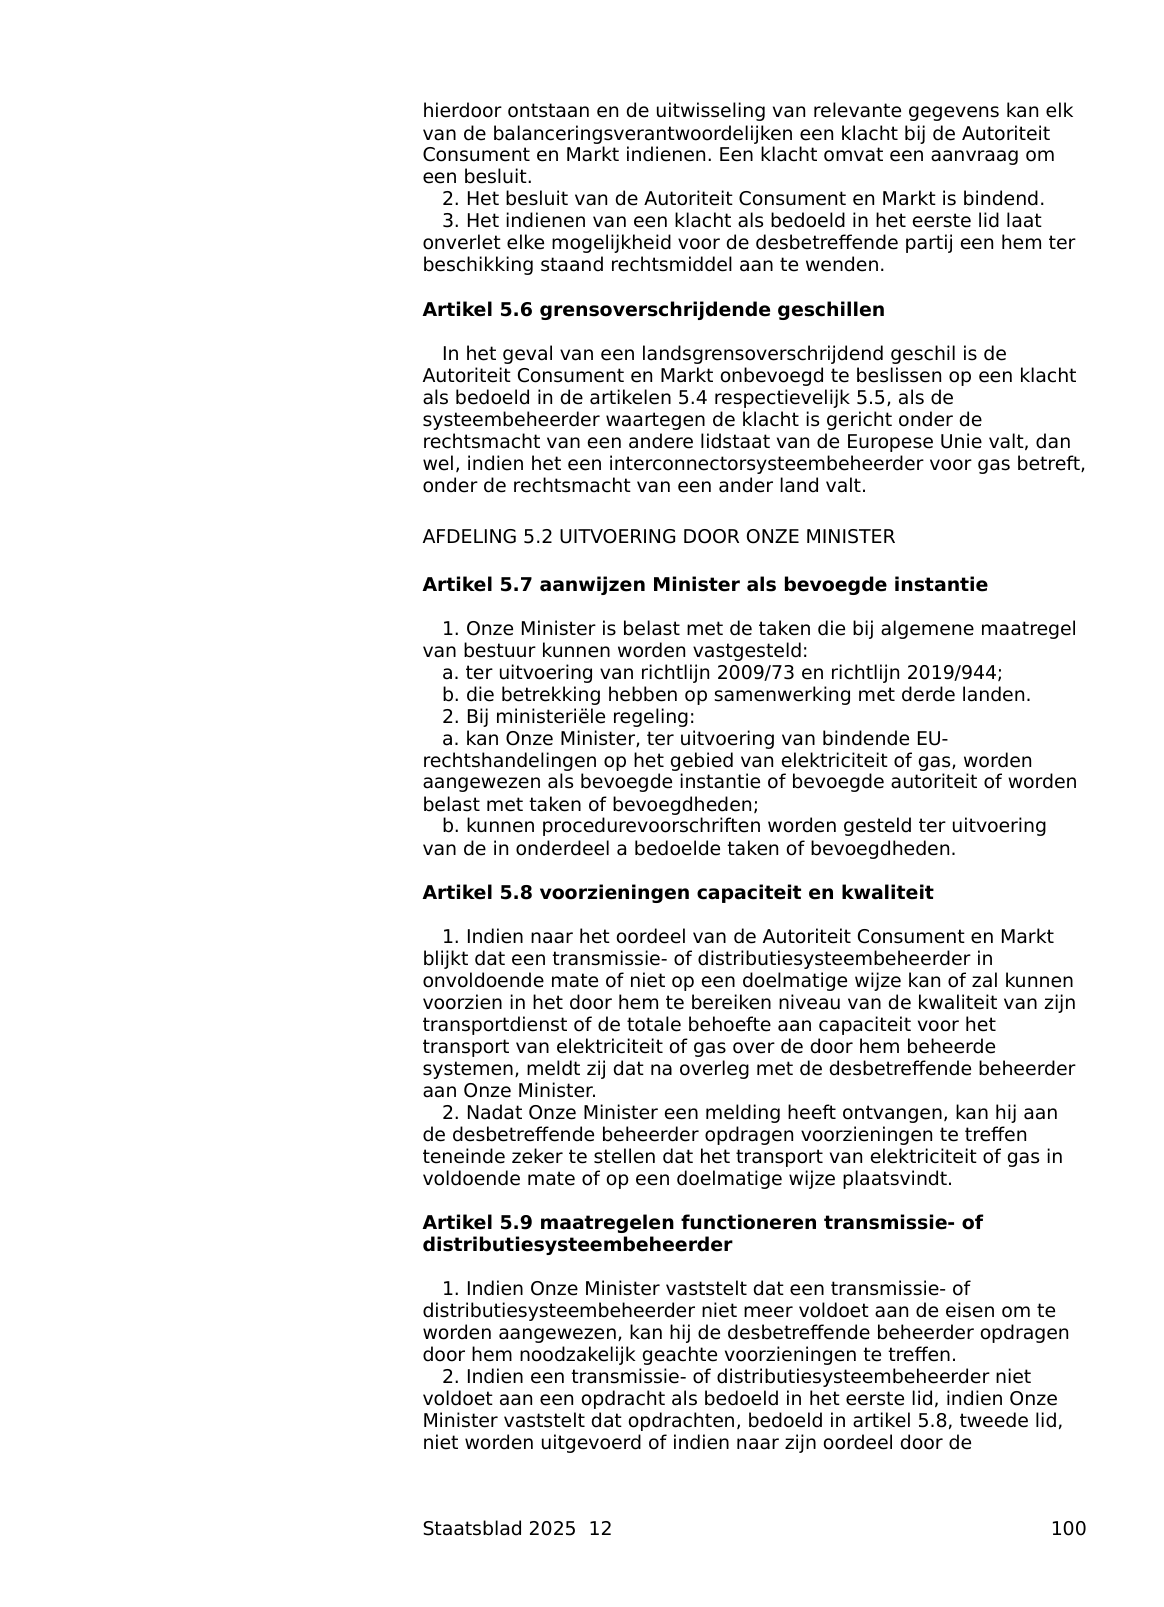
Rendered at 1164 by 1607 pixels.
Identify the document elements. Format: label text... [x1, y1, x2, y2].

text In het geval van een landsgrensoverschrijdend geschil is de Autoriteit Consument en Markt onbevoegd te beslissen op een klacht als bedoeld in de artikelen 5.4 respectievelijk 5.5, als de systeembeheerder waartegen de klacht is gericht onder de rechtsmacht van een andere lidstaat van de Europese Unie valt, dan wel, indien het een interconnectorsysteembeheerder voor gas betreft, onder de rechtsmacht van een ander land valt. [422, 343, 1087, 496]
text 1. Indien naar het oordeel van de Autoriteit Consument en Markt blijkt dat een transmissie- of distributiesysteembeheerder in onvoldoende mate of niet op een doelmatige wijze kan of zal kunnen voorzien in het door hem te bereiken niveau van de kwaliteit van zijn transportdienst of de totale behoefte aan capaciteit voor het transport van elektriciteit of gas over de door hem beheerde systemen, meldt zij dat na overleg met de desbetreffende beheerder aan Onze Minister. [422, 926, 1087, 1102]
subtitle AFDELING 5.2 UITVOERING DOOR ONZE MINISTER [422, 526, 1087, 548]
subtitle Artikel 5.6 grensoverschrijdende geschillen [422, 298, 1087, 320]
text b. die betrekking hebben op samenwerking met derde landen. [422, 683, 1087, 706]
text 1. Indien Onze Minister vaststelt dat een transmissie- of distributiesysteembeheerder niet meer voldoet aan de eisen om te worden aangewezen, kan hij de desbetreffende beheerder opdragen door hem noodzakelijk geachte voorzieningen te treffen. [422, 1278, 1087, 1366]
text 2. Bij ministeriële regeling: [422, 706, 1087, 727]
text hierdoor ontstaan en de uitwisseling van relevante gegevens kan elk van de balanceringsverantwoordelijken een klacht bij de Autoriteit Consument en Markt indienen. Een klacht omvat een aanvraag om een besluit. [422, 100, 1087, 188]
text a. ter uitvoering van richtlijn 2009/73 en richtlijn 2019/944; [422, 662, 1087, 683]
subtitle Artikel 5.7 aanwijzen Minister als bevoegde instantie [422, 573, 1087, 595]
text b. kunnen procedurevoorschriften worden gesteld ter uitvoering van de in onderdeel a bedoelde taken of bevoegdheden. [422, 815, 1087, 859]
text 2. Het besluit van de Autoriteit Consument en Markt is bindend. [422, 188, 1087, 210]
text 1. Onze Minister is belast met de taken die bij algemene maatregel van bestuur kunnen worden vastgesteld: [422, 618, 1087, 662]
text 2. Nadat Onze Minister een melding heeft ontvangen, kan hij aan de desbetreffende beheerder opdragen voorzieningen te treffen teneinde zeker te stellen dat het transport van elektriciteit of gas in voldoende mate of op een doelmatige wijze plaatsvindt. [422, 1102, 1087, 1189]
subtitle Artikel 5.9 maatregelen functioneren transmissie- of distributiesysteembeheerder [422, 1212, 1087, 1256]
text 2. Indien een transmissie- of distributiesysteembeheerder niet voldoet aan een opdracht als bedoeld in het eerste lid, indien Onze Minister vaststelt dat opdrachten, bedoeld in artikel 5.8, tweede lid, niet worden uitgevoerd of indien naar zijn oordeel door de [422, 1366, 1087, 1454]
subtitle Artikel 5.8 voorzieningen capaciteit en kwaliteit [422, 882, 1087, 903]
text 3. Het indienen van een klacht als bedoeld in het eerste lid laat onverlet elke mogelijkheid voor de desbetreffende partij een hem ter beschikking staand rechtsmiddel aan te wenden. [422, 210, 1087, 276]
text a. kan Onze Minister, ter uitvoering van bindende EU-rechtshandelingen op het gebied van elektriciteit of gas, worden aangewezen als bevoegde instantie of bevoegde autoriteit of worden belast met taken of bevoegdheden; [422, 727, 1087, 815]
